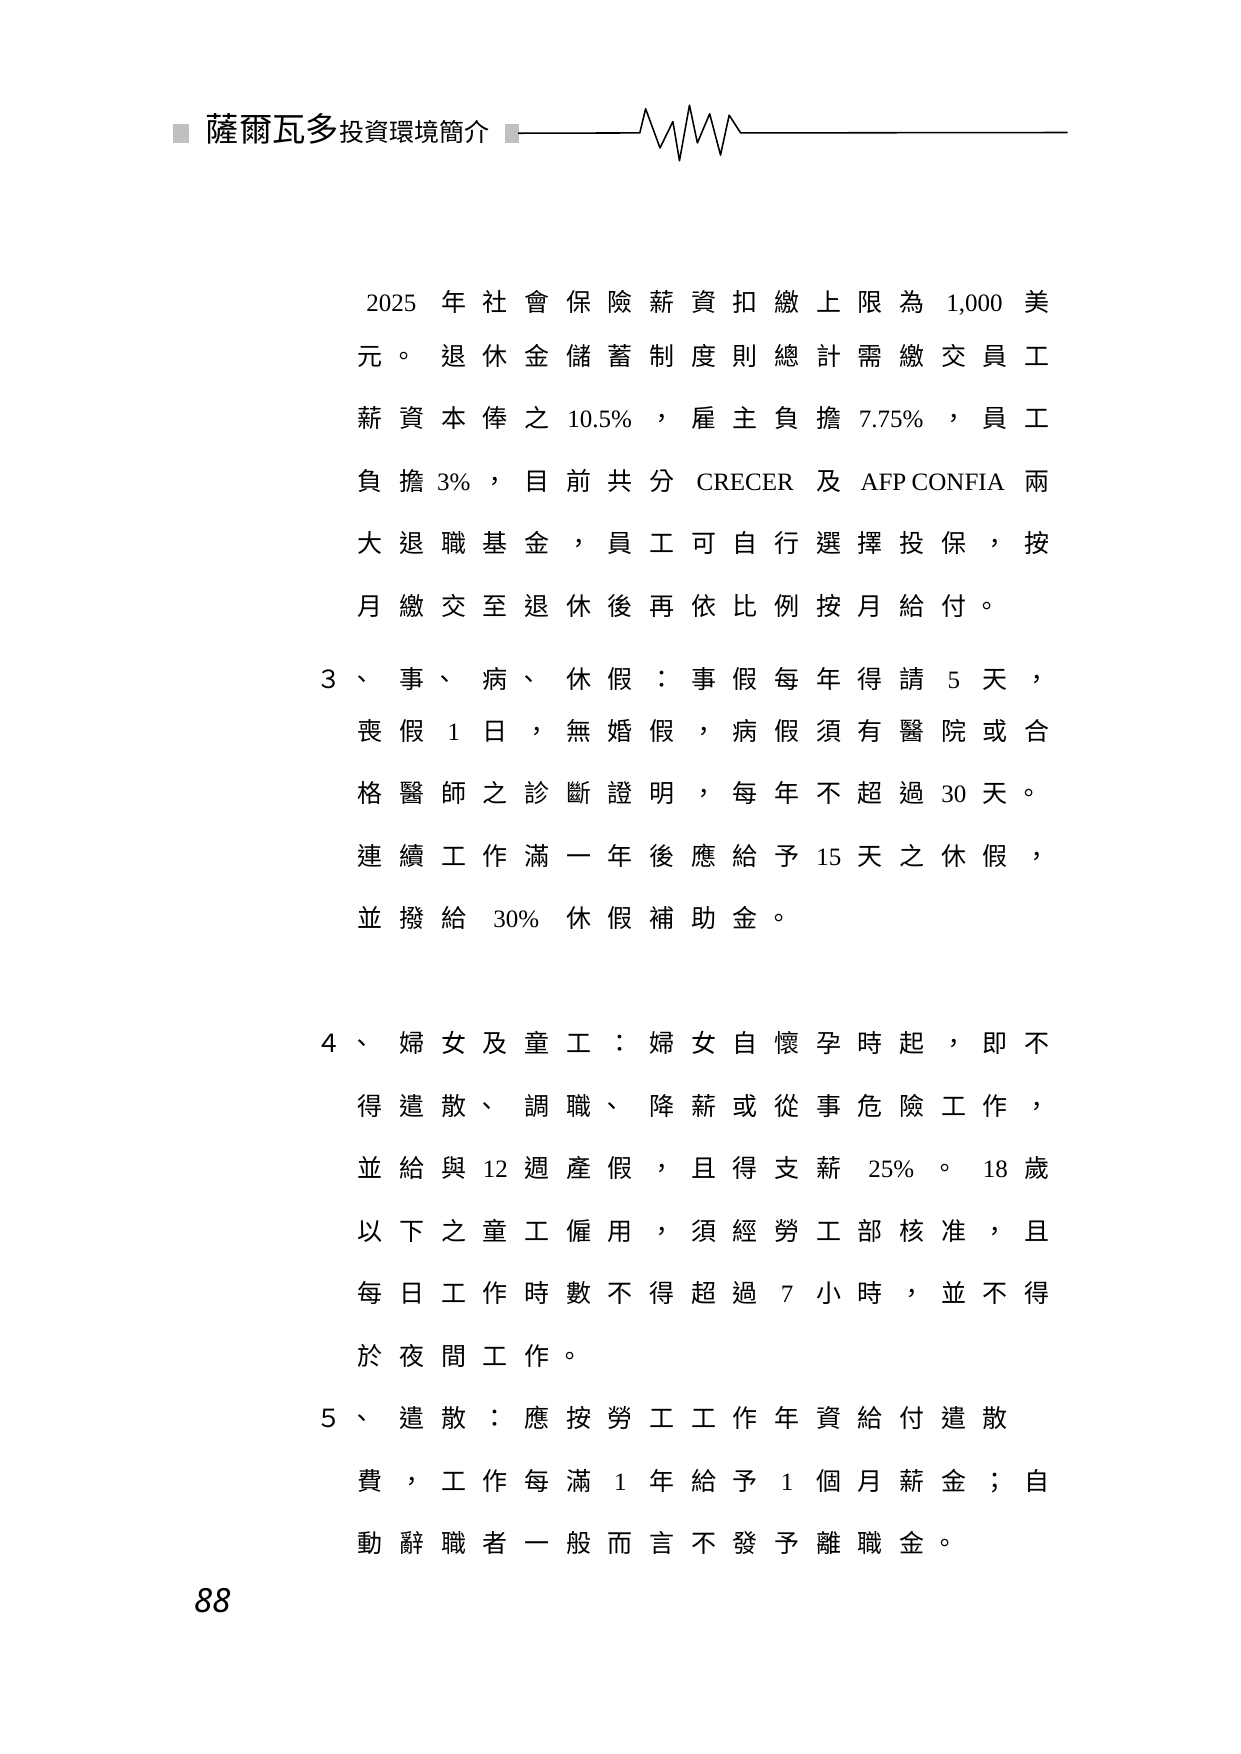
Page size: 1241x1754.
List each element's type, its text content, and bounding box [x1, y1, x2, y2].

text ３、事、病、休假：事假每年得請5天，喪假1日，無婚假，病假須有醫院或合格醫師之診斷證明，每年不超過30天。連續工作滿一年後應給予15天之休假，並撥給30%休假補助金。 [281, 625, 1058, 938]
text ４、婦女及童工：婦女自懷孕時起，即不得遣散、調職、降薪或從事危險工作，並給與12週產假，且得支薪25%。18歲以下之童工僱用，須經勞工部核准，且每日工作時數不得超過7小時，並不得於夜間工作。 [281, 1000, 1058, 1375]
text ５、遣散：應按勞工工作年資給付遣散費，工作每滿1年給予1個月薪金；自動辭職者一般而言不發予離職金。 [281, 1375, 1058, 1563]
text 2025年社會保險薪資扣繳上限為1,000美元。退休金儲蓄制度則總計需繳交員工薪資本俸之10.5%，雇主負擔7.75%，員工負擔3%，目前共分CRECER及AFP CONFIA兩大退職基金，員工可自行選擇投保，按月繳交至退休後再依比例按月給付。 [281, 250, 1058, 625]
